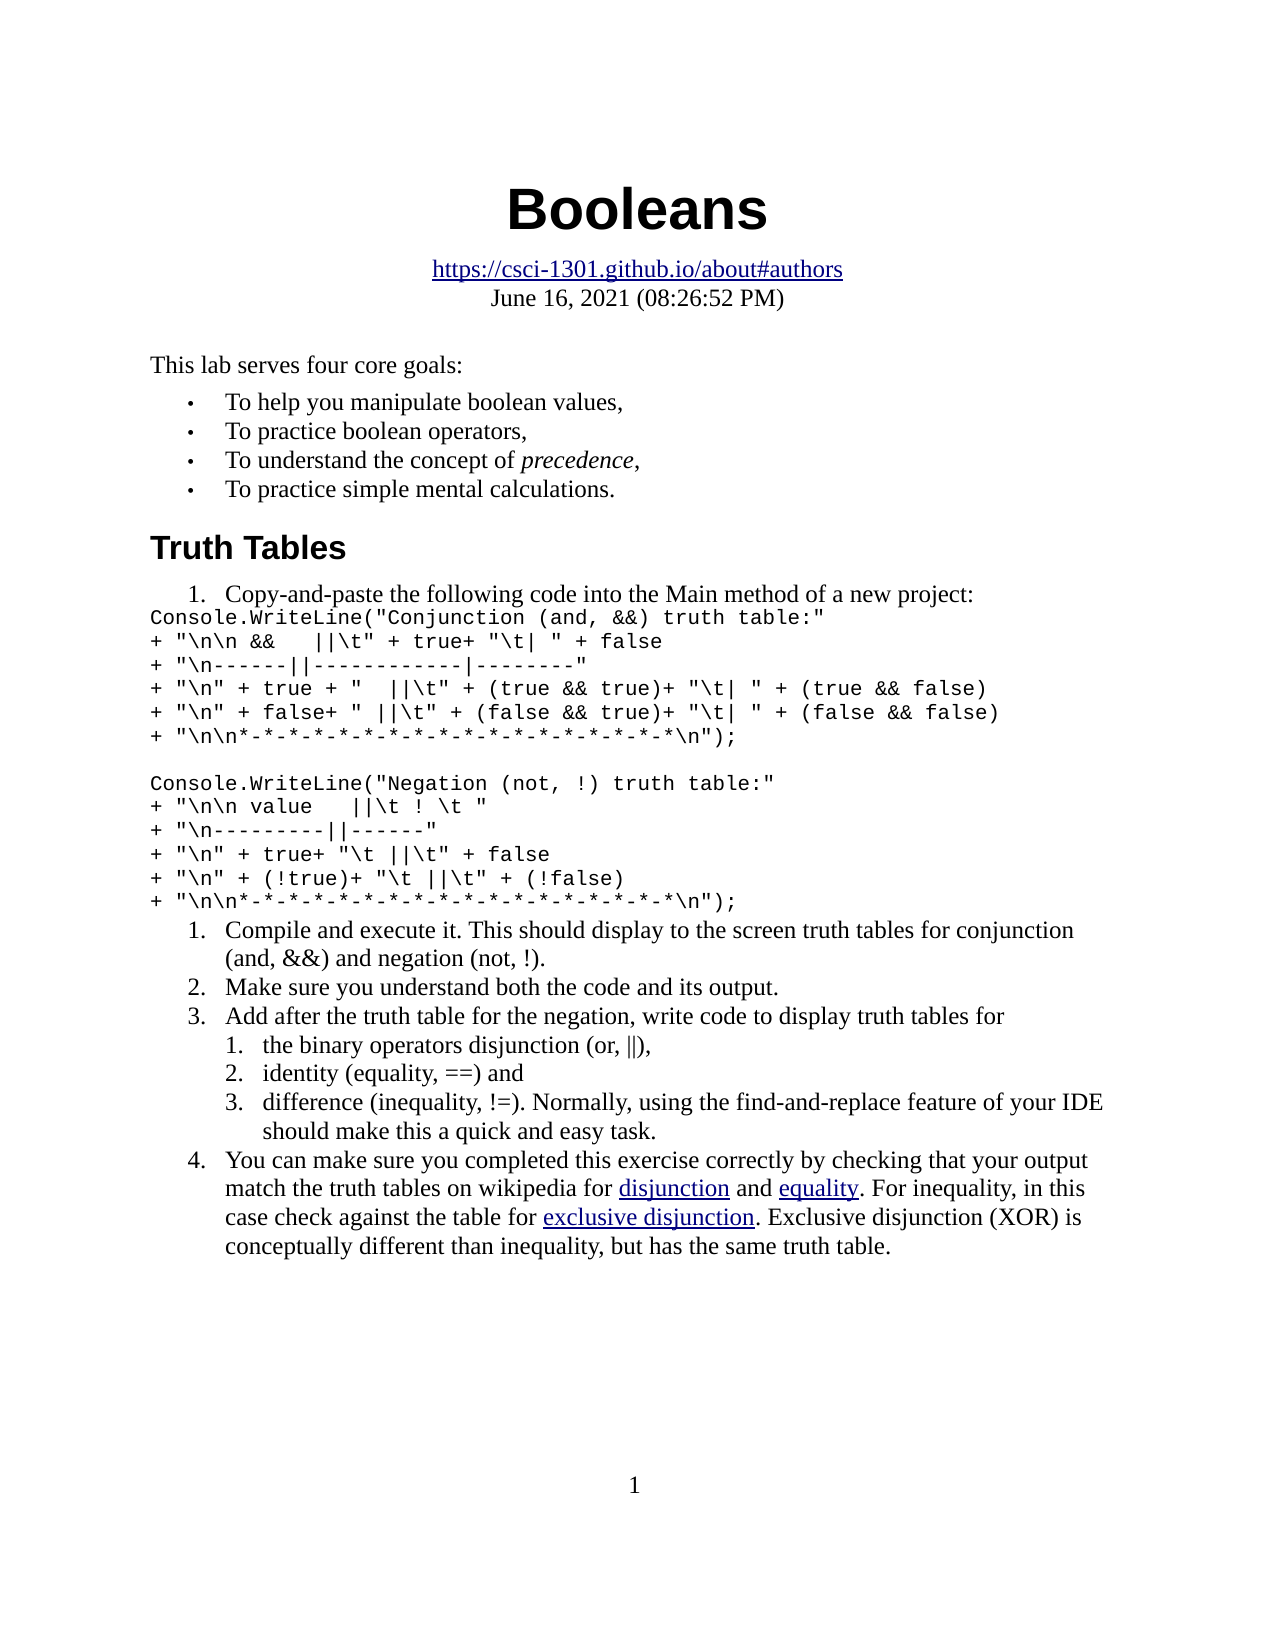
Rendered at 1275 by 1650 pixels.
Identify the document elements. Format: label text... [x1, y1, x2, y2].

list Add after the truth table for the negation, write code to display truth tables for [187, 1001, 1125, 1030]
text Console.WriteLine("Conjunction (and, &&) truth table:" [150, 607, 1125, 631]
subtitle Truth Tables [150, 527, 1125, 566]
list To help you manipulate boolean values, [187, 387, 1125, 416]
text + "\n---------||------" [150, 820, 1125, 844]
text + "\n" + true + " ||\t" + (true && true)+ "\t| " + (true && false) [150, 678, 1125, 702]
text + "\n" + (!true)+ "\t ||\t" + (!false) [150, 867, 1125, 891]
text Console.WriteLine("Negation (not, !) truth table:" [150, 773, 1125, 797]
text + "\n\n*-*-*-*-*-*-*-*-*-*-*-*-*-*-*-*-*-*\n"); [150, 891, 1125, 915]
text + "\n\n value ||\t ! \t " [150, 797, 1125, 820]
text + "\n------||------------|--------" [150, 655, 1125, 678]
list Compile and execute it. This should display to the screen truth tables for conjunction (and, &&) and negation (not, !). [187, 915, 1125, 972]
text + "\n" + true+ "\t ||\t" + false [150, 844, 1125, 867]
text https://csci-1301.github.io/about#authors [150, 254, 1125, 283]
list Copy-and-paste the following code into the Main method of a new project: [187, 579, 1125, 607]
list the binary operators disjunction (or, ||), [225, 1030, 1125, 1058]
list To practice boolean operators, [187, 416, 1125, 445]
list You can make sure you completed this exercise correctly by checking that your output match the truth tables on wikipedia for disjunction and equality. For inequality, in this case check against the table for exclusive disjunction. Exclusive disjunction (XOR) is conceptually different than inequality, but has the same truth table. [187, 1145, 1125, 1260]
text + "\n" + false+ " ||\t" + (false && true)+ "\t| " + (false && false) [150, 702, 1125, 726]
list Make sure you understand both the code and its output. [187, 972, 1125, 1001]
list To practice simple mental calculations. [187, 474, 1125, 502]
text This lab serves four core goals: [150, 350, 1125, 378]
text + "\n\n && ||\t" + true+ "\t| " + false [150, 631, 1125, 655]
list To understand the concept of precedence, [187, 445, 1125, 474]
title Booleans [150, 175, 1125, 242]
list difference (inequality, !=). Normally, using the find-and-replace feature of your IDE should make this a quick and easy task. [225, 1087, 1125, 1145]
text June 16, 2021 (08:26:52 PM) [150, 283, 1125, 312]
list identity (equality, ==) and [225, 1058, 1125, 1087]
text + "\n\n*-*-*-*-*-*-*-*-*-*-*-*-*-*-*-*-*-*\n"); [150, 726, 1125, 749]
